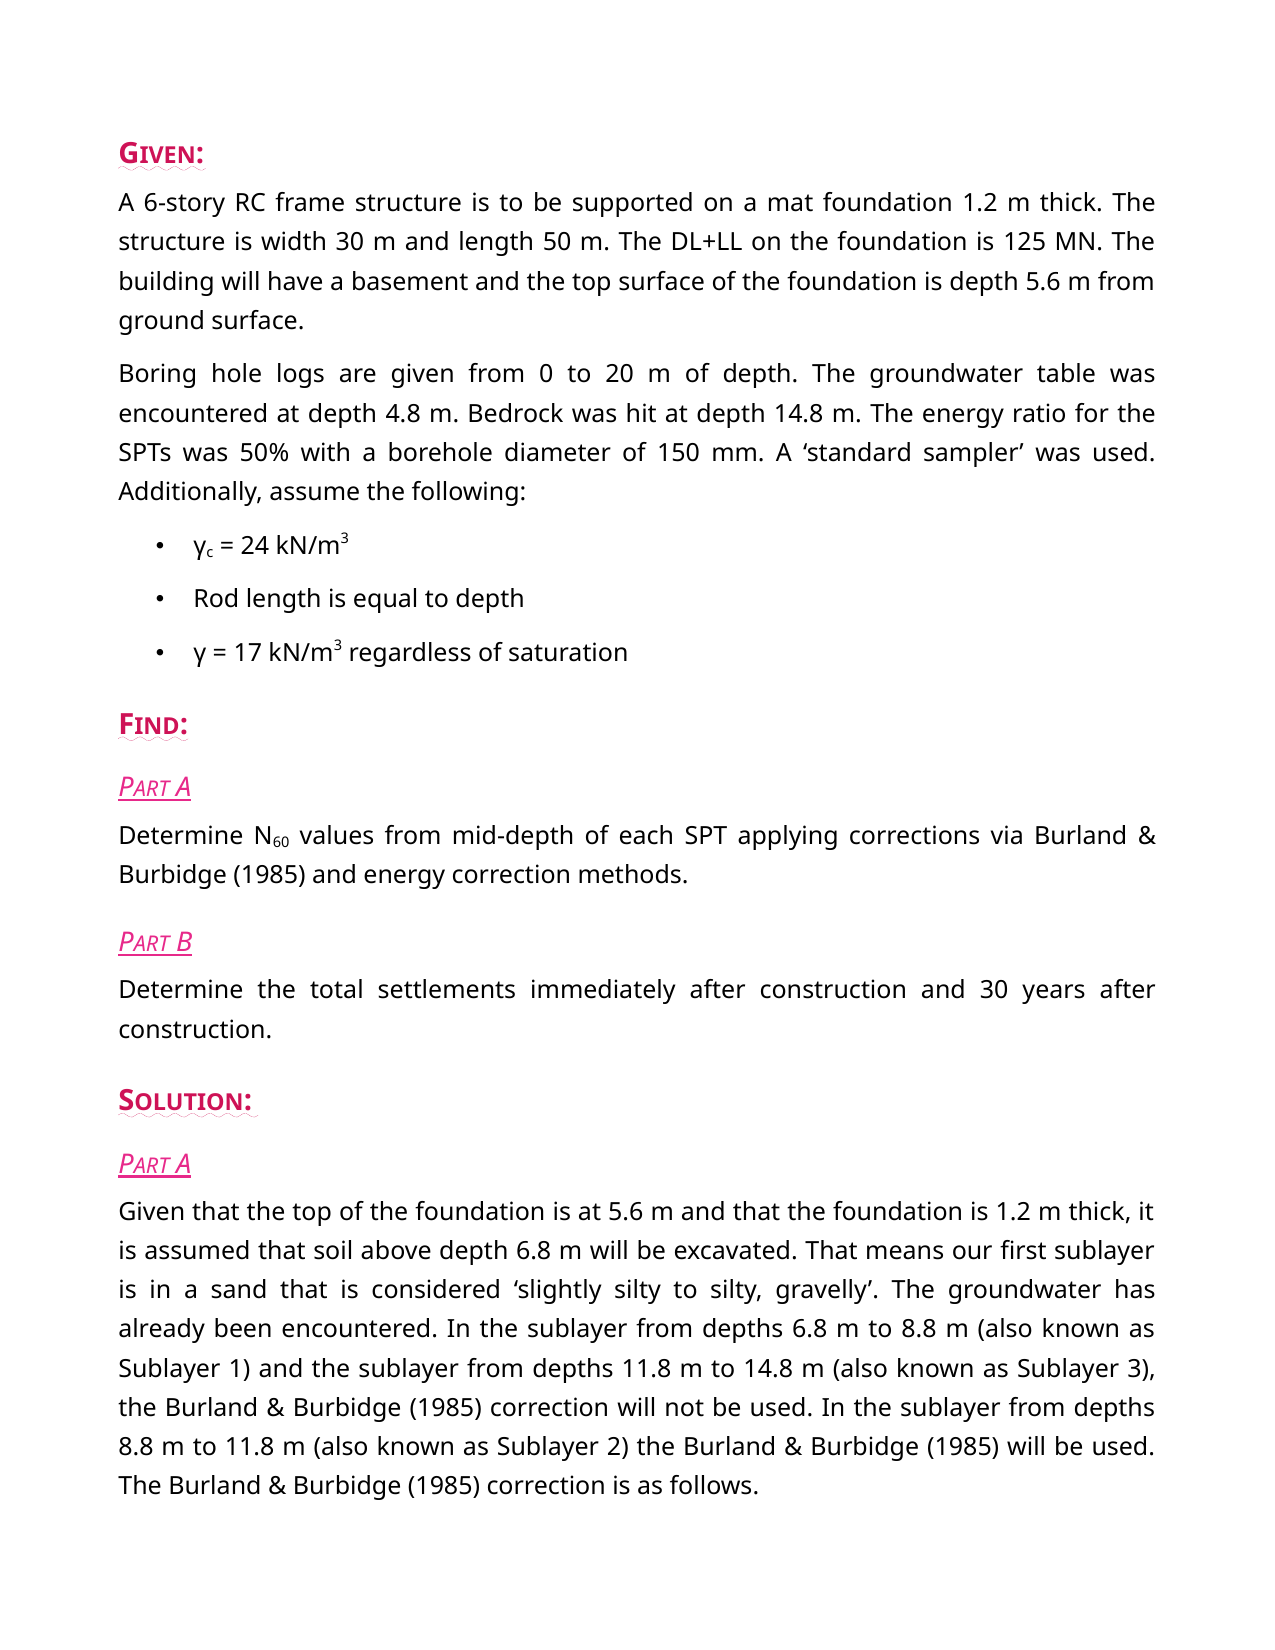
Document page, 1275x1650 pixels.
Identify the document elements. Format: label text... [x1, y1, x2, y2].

text Boring hole logs are given from 0 to 20 m of depth. The groundwater table was encountered at depth 4.8 m. Bedrock was hit at depth 14.8 m. The energy ratio for the SPTs was 50% with a borehole diameter of 150 mm. A ‘standard sampler’ was used. Additionally, assume the following: [118, 356, 1157, 508]
subtitle Find: [118, 703, 1157, 743]
list γc = 24 kN/m3 [156, 527, 1157, 561]
subtitle Part A [118, 768, 1157, 805]
list γ = 17 kN/m3 regardless of saturation [156, 635, 1157, 669]
subtitle Part B [118, 923, 1157, 959]
text Given that the top of the foundation is at 5.6 m and that the foundation is 1.2 m thick, it is assumed that soil above depth 6.8 m will be excavated. That means our first sublayer is in a sand that is considered ‘slightly silty to silty, gravelly’. The groundwater has already been encountered. In the sublayer from depths 6.8 m to 8.8 m (also known as Sublayer 1) and the sublayer from depths 11.8 m to 14.8 m (also known as Sublayer 3), the Burland & Burbidge (1985) correction will not be used. In the sublayer from depths 8.8 m to 11.8 m (also known as Sublayer 2) the Burland & Burbidge (1985) will be used. The Burland & Burbidge (1985) correction is as follows. [118, 1194, 1157, 1502]
subtitle Given: [118, 133, 1157, 172]
list Rod length is equal to depth [156, 581, 1157, 615]
subtitle Solution: [118, 1079, 1157, 1119]
text A 6-story RC frame structure is to be supported on a mat foundation 1.2 m thick. The structure is width 30 m and length 50 m. The DL+LL on the foundation is 125 MN. The building will have a basement and the top surface of the foundation is depth 5.6 m from ground surface. [118, 185, 1157, 336]
text Determine the total settlements immediately after construction and 30 years after construction. [118, 972, 1157, 1045]
subtitle Part A [118, 1144, 1157, 1181]
text Determine N60 values from mid-depth of each SPT applying corrections via Burland & Burbidge (1985) and energy correction methods. [118, 817, 1157, 891]
